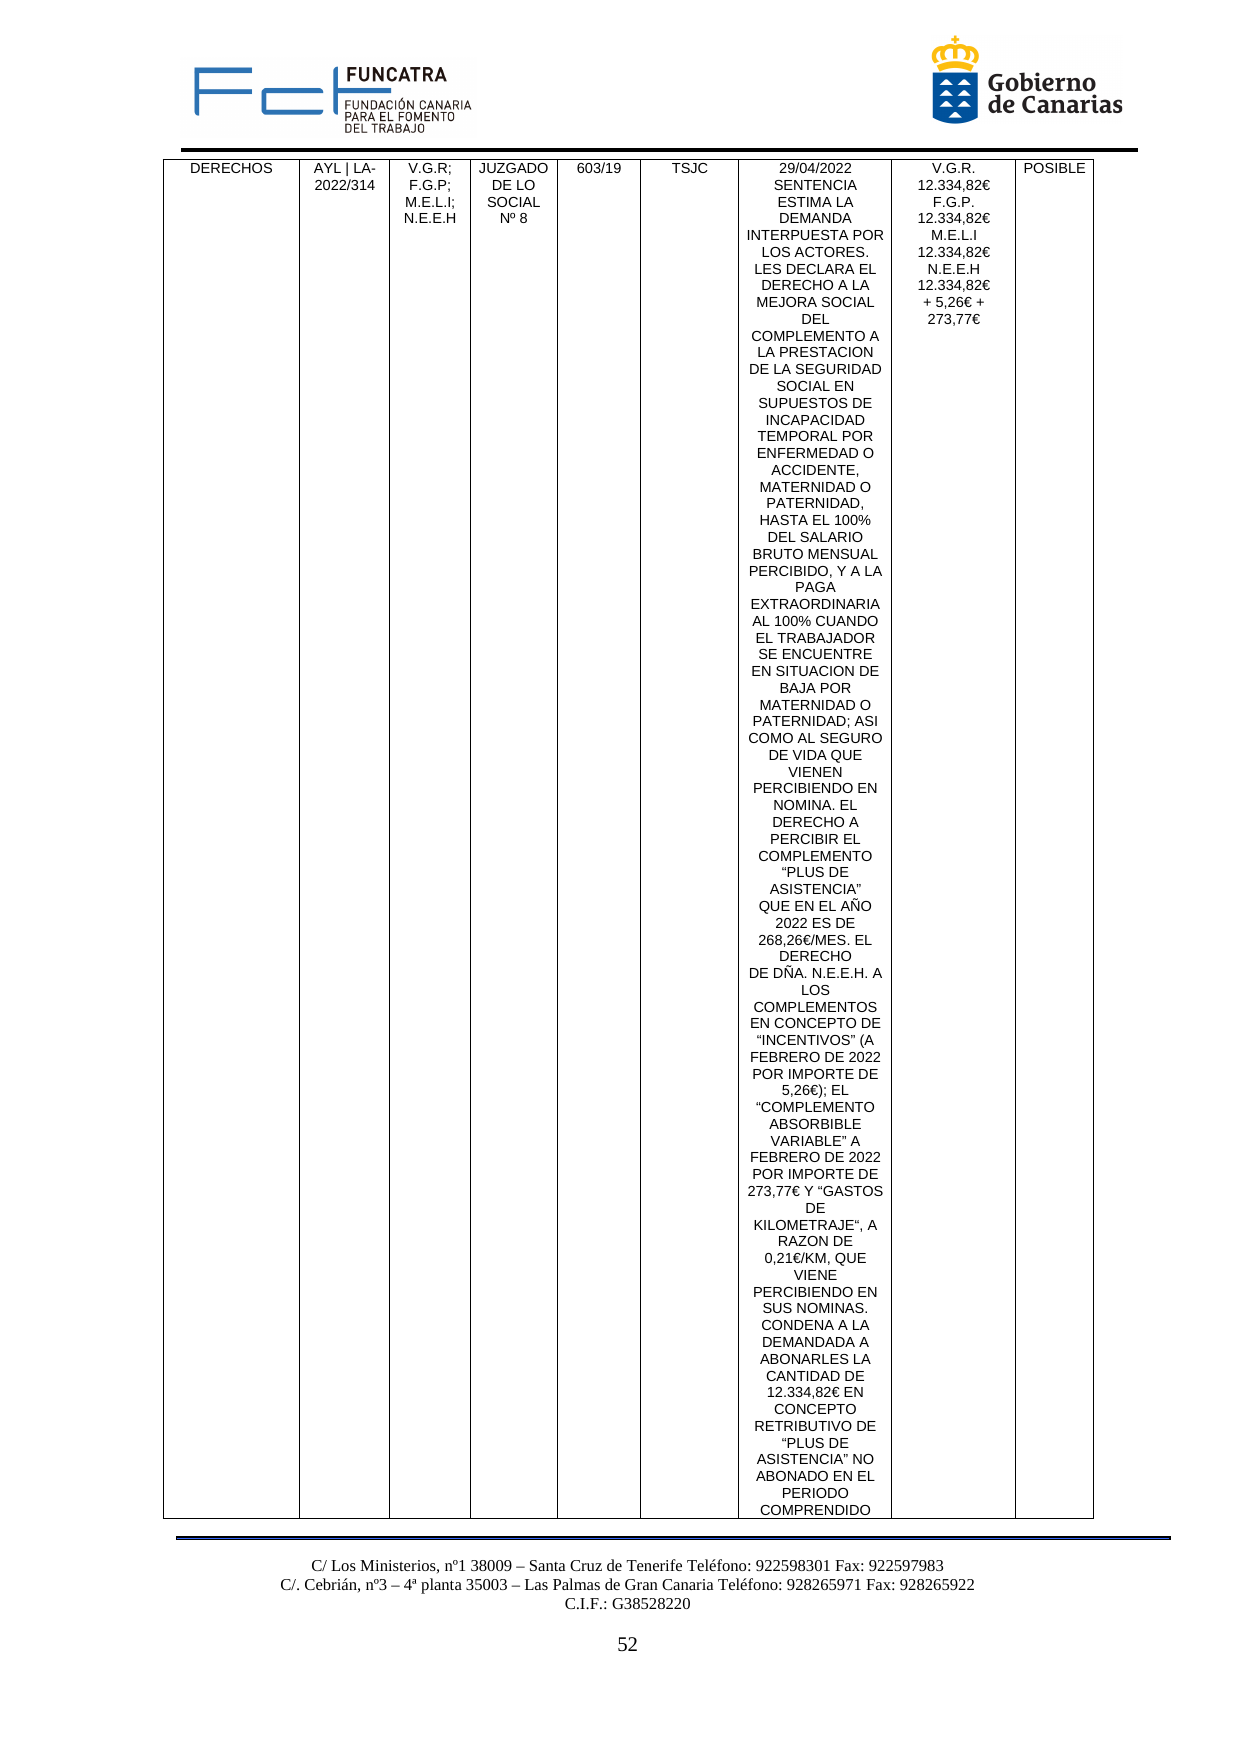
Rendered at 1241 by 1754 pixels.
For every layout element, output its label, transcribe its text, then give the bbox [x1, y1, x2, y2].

picture [931, 35, 1123, 124]
table_cell DERECHOS [164, 160, 299, 1518]
table_cell TSJC [641, 160, 738, 1518]
table_cell V.G.R. 12.334,82€ F.G.P. 12.334,82€ M.E.L.I 12.334,82€ N.E.E.H 12.334,82€ + 5,26€ + 273,77€ [892, 160, 1015, 1518]
picture [180, 57, 477, 138]
table_cell JUZGADO DE LO SOCIAL Nº 8 [471, 160, 557, 1518]
table_cell V.G.R; F.G.P; M.E.L.I; N.E.E.H [390, 160, 470, 1518]
table_cell 29/04/2022 SENTENCIA ESTIMA LA DEMANDA INTERPUESTA POR LOS ACTORES. LES DECLARA EL DERECHO A LA MEJORA SOCIAL DEL COMPLEMENTO A LA PRESTACION DE LA SEGURIDAD SOCIAL EN SUPUESTOS DE INCAPACIDAD TEMPORAL POR ENFERMEDAD O ACCIDENTE, MATERNIDAD O PATERNIDAD, HASTA EL 100% DEL SALARIO BRUTO MENSUAL PERCIBIDO, Y A LA PAGA EXTRAORDINARIA AL 100% CUANDO EL TRABAJADOR SE ENCUENTRE EN SITUACION DE BAJA POR MATERNIDAD O PATERNIDAD; ASI COMO AL SEGURO DE VIDA QUE VIENEN PERCIBIENDO EN NOMINA. EL DERECHO A PERCIBIR EL COMPLEMENTO “PLUS DE ASISTENCIA” QUE EN EL AÑO 2022 ES DE 268,26€/MES. EL DERECHO DE DÑA. N.E.E.H. A LOS COMPLEMENTOS EN CONCEPTO DE “INCENTIVOS” (A FEBRERO DE 2022 POR IMPORTE DE 5,26€); EL “COMPLEMENTO ABSORBIBLE VARIABLE” A FEBRERO DE 2022 POR IMPORTE DE 273,77€ Y “GASTOS DE KILOMETRAJE“, A RAZON DE 0,21€/KM, QUE VIENE PERCIBIENDO EN SUS NOMINAS. CONDENA A LA DEMANDADA A ABONARLES LA CANTIDAD DE 12.334,82€ EN CONCEPTO RETRIBUTIVO DE “PLUS DE ASISTENCIA” NO ABONADO EN EL PERIODO COMPRENDIDO [739, 160, 891, 1518]
table_cell POSIBLE [1016, 160, 1093, 1518]
table_cell AYL | LA-2022/314 [300, 160, 389, 1518]
table_cell 603/19 [558, 160, 640, 1518]
